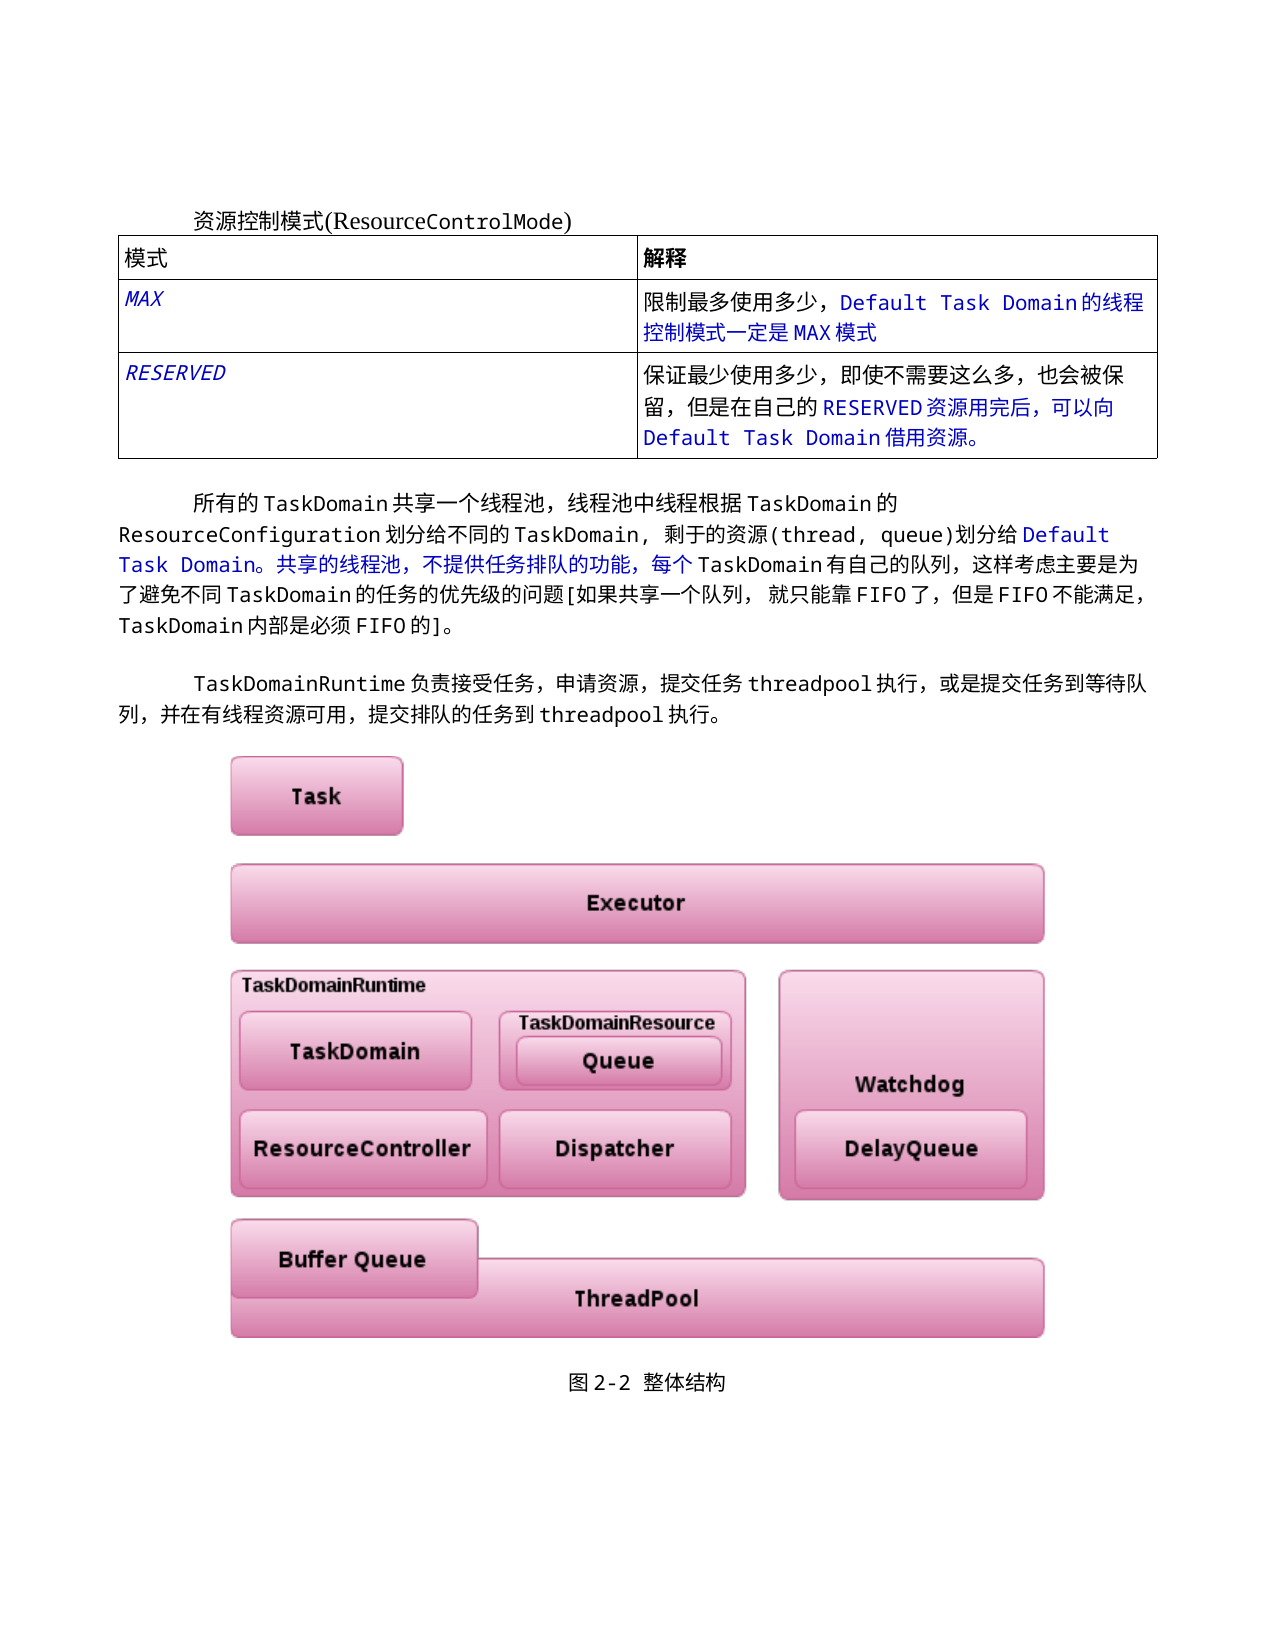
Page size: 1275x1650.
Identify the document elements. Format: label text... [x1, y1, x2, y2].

text 图2-2 整体结构 [118, 1366, 1157, 1397]
table_cell 限制最多使用多少，Default Task Domain的线程控制模式一定是 MAX模式 [638, 280, 1157, 352]
table_header 模式 [119, 236, 637, 279]
table_cell MAX [119, 280, 637, 352]
table_cell 保证最少使用多少，即使不需要这么多，也会被保留，但是在自己的RESERVED资源用完后，可以向Default Task Domain借用资源。 [638, 353, 1157, 457]
picture [230, 756, 1045, 1338]
text 资源控制模式(ResourceControlMode) [118, 204, 1157, 235]
table_cell RESERVED [119, 353, 637, 457]
text TaskDomainRuntime负责接受任务，申请资源，提交任务threadpool执行，或是提交任务到等待队列，并在有线程资源可用，提交排队的任务到threadpool执行。 [118, 668, 1157, 728]
text 所有的TaskDomain共享一个线程池，线程池中线程根据TaskDomain的ResourceConfiguration划分给不同的TaskDomain, 剩于的资源(thread, queue)划分给Default Task Domain。共享的线程池，不提供任务排队的功能，每个TaskDomain有自己的队列，这样考虑主要是为了避免不同TaskDomain的任务的优先级的问题[如果共享一个队列， 就只能靠FIFO了，但是FIFO不能满足，TaskDomain内部是必须FIFO的]。 [118, 486, 1157, 639]
table_header 解释 [638, 236, 1157, 279]
